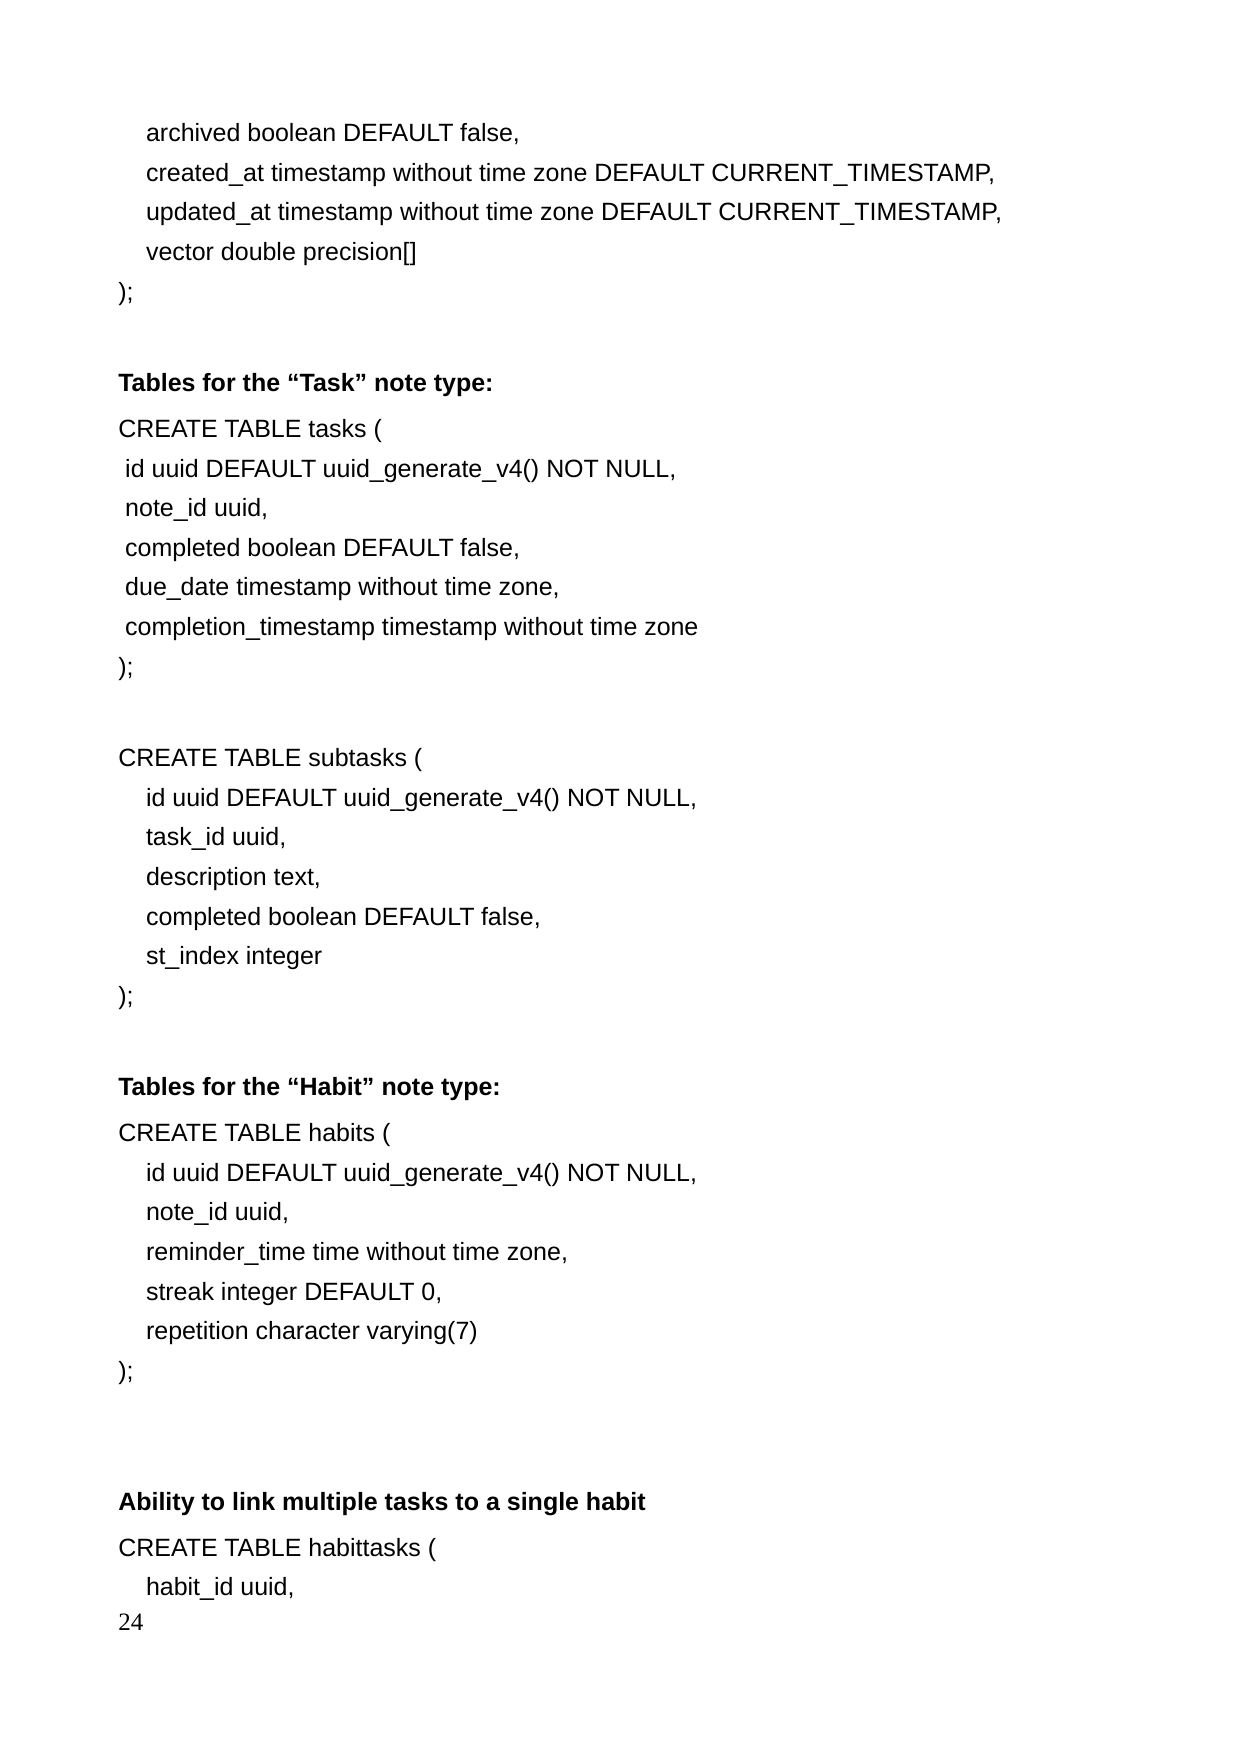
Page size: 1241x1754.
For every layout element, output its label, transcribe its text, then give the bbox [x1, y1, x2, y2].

text CREATE TABLE habittasks ( habit_id uuid, [118, 1533, 1122, 1601]
text archived boolean DEFAULT false, created_at timestamp without time zone DEFAULT CURRENT_TIMESTAMP, updated_at timestamp without time zone DEFAULT CURRENT_TIMESTAMP, vector double precision[] ); [118, 118, 1122, 305]
text CREATE TABLE subtasks ( id uuid DEFAULT uuid_generate_v4() NOT NULL, task_id uuid, description text, completed boolean DEFAULT false, st_index integer ); [118, 743, 1122, 1009]
list CREATE TABLE tasks ( id uuid DEFAULT uuid_generate_v4() NOT NULL, note_id uuid, completed boolean DEFAULT false, due_date timestamp without time zone, completion_timestamp timestamp without time zone ); [118, 414, 1122, 680]
text CREATE TABLE habits ( id uuid DEFAULT uuid_generate_v4() NOT NULL, note_id uuid, reminder_time time without time zone, streak integer DEFAULT 0, repetition character varying(7) ); [118, 1118, 1122, 1384]
text Ability to link multiple tasks to a single habit [118, 1487, 1122, 1516]
text Tables for the “Habit” note type: [118, 1072, 1122, 1101]
text Tables for the “Task” note type: [118, 368, 1122, 397]
